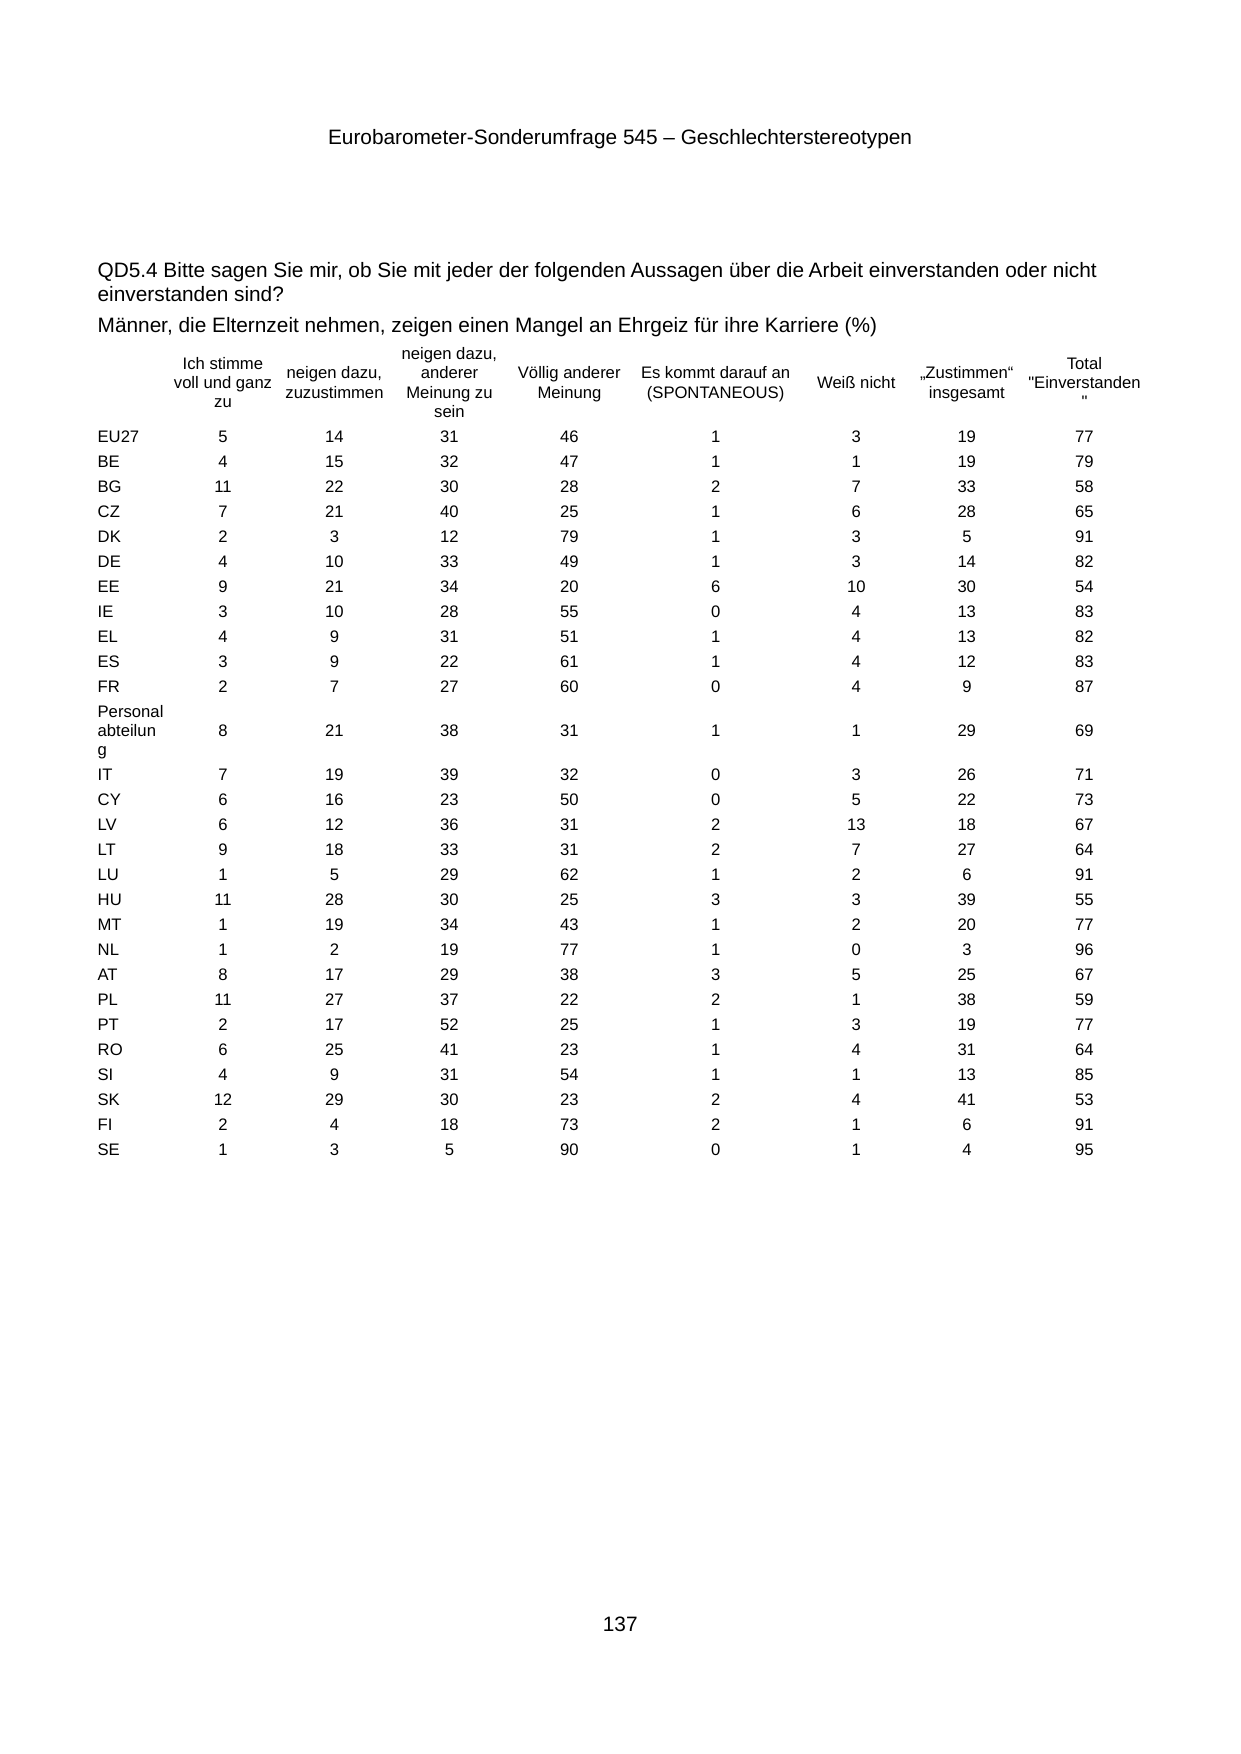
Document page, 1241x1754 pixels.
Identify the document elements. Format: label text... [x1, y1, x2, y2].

table_cell 30 [389, 1087, 509, 1112]
table_cell 31 [910, 1037, 1023, 1062]
table_cell 13 [910, 624, 1023, 649]
table_cell 77 [1023, 912, 1146, 937]
table_cell 77 [1023, 1012, 1146, 1037]
table_cell 0 [802, 937, 910, 962]
table_cell 46 [509, 424, 629, 449]
table_cell 1 [629, 699, 802, 762]
table_cell 29 [279, 1087, 389, 1112]
table_cell 25 [509, 887, 629, 912]
table_cell LV [95, 812, 166, 837]
table_cell PT [95, 1012, 166, 1037]
table_cell 41 [389, 1037, 509, 1062]
table_cell IE [95, 599, 166, 624]
table_cell 8 [166, 699, 279, 762]
table_cell 5 [802, 962, 910, 987]
table_cell DK [95, 524, 166, 549]
table_cell 23 [509, 1037, 629, 1062]
table_cell 4 [166, 624, 279, 649]
table_cell PL [95, 987, 166, 1012]
table_cell 14 [279, 424, 389, 449]
table_cell LU [95, 862, 166, 887]
table_cell 3 [802, 887, 910, 912]
table_cell 1 [629, 862, 802, 887]
table_cell 90 [509, 1137, 629, 1162]
table_cell 2 [166, 1112, 279, 1137]
table_cell 43 [509, 912, 629, 937]
table_cell 21 [279, 699, 389, 762]
table_cell EE [95, 574, 166, 599]
table_cell 83 [1023, 599, 1146, 624]
table_cell 12 [389, 524, 509, 549]
table_cell 19 [910, 449, 1023, 474]
table_cell 2 [166, 524, 279, 549]
table_cell 4 [802, 1037, 910, 1062]
table_cell DE [95, 549, 166, 574]
table_cell 47 [509, 449, 629, 474]
table_cell 34 [389, 574, 509, 599]
table_cell 30 [389, 887, 509, 912]
table_cell 2 [629, 812, 802, 837]
table_cell 60 [509, 674, 629, 699]
table_cell 31 [389, 1062, 509, 1087]
table_cell 15 [279, 449, 389, 474]
table_cell 3 [279, 1137, 389, 1162]
table_cell 87 [1023, 674, 1146, 699]
table_cell 6 [629, 574, 802, 599]
table_cell 3 [802, 1012, 910, 1037]
table_cell 96 [1023, 937, 1146, 962]
table_cell 1 [629, 624, 802, 649]
table_cell 1 [166, 937, 279, 962]
table_cell MT [95, 912, 166, 937]
table_cell 3 [166, 649, 279, 674]
table_cell 0 [629, 762, 802, 787]
table_cell 10 [802, 574, 910, 599]
table_cell 73 [509, 1112, 629, 1137]
table_cell 19 [910, 1012, 1023, 1037]
table_cell 0 [629, 674, 802, 699]
table_cell 25 [910, 962, 1023, 987]
table_cell 54 [509, 1062, 629, 1087]
table_cell Personalabteilung [95, 699, 166, 762]
table_header QD5.4 Bitte sagen Sie mir, ob Sie mit jeder der folgenden Aussagen über die Arbeit einverstanden oder nicht einverstanden sind? [95, 255, 1146, 309]
table_cell 54 [1023, 574, 1146, 599]
table_cell EU27 [95, 424, 166, 449]
table_cell 27 [279, 987, 389, 1012]
table_cell 3 [802, 524, 910, 549]
table_cell 1 [802, 987, 910, 1012]
table_cell 6 [910, 1112, 1023, 1137]
table_cell 69 [1023, 699, 1146, 762]
table_cell RO [95, 1037, 166, 1062]
table_cell LT [95, 837, 166, 862]
table_cell 31 [509, 812, 629, 837]
table_cell 33 [910, 474, 1023, 499]
table_cell 37 [389, 987, 509, 1012]
table_cell 1 [629, 1037, 802, 1062]
table_cell 33 [389, 549, 509, 574]
table_cell 3 [629, 887, 802, 912]
table_cell FR [95, 674, 166, 699]
table_cell 22 [910, 787, 1023, 812]
table_cell 0 [629, 599, 802, 624]
table_cell 3 [629, 962, 802, 987]
table_cell 1 [629, 912, 802, 937]
table_cell 7 [166, 499, 279, 524]
table_cell 28 [509, 474, 629, 499]
table_cell HU [95, 887, 166, 912]
table_cell 65 [1023, 499, 1146, 524]
table_cell 79 [1023, 449, 1146, 474]
table_cell SI [95, 1062, 166, 1087]
table_cell 18 [279, 837, 389, 862]
table_cell 91 [1023, 524, 1146, 549]
table_cell 82 [1023, 549, 1146, 574]
table_cell 20 [509, 574, 629, 599]
table_cell 28 [389, 599, 509, 624]
table_cell 4 [802, 649, 910, 674]
table_cell 9 [279, 624, 389, 649]
table_cell 1 [166, 862, 279, 887]
table_cell 50 [509, 787, 629, 812]
table_cell 9 [279, 1062, 389, 1087]
table_cell ES [95, 649, 166, 674]
table_cell 77 [509, 937, 629, 962]
table_cell 40 [389, 499, 509, 524]
table_cell 21 [279, 574, 389, 599]
table_cell [95, 341, 166, 424]
table_cell 39 [910, 887, 1023, 912]
table_cell 53 [1023, 1087, 1146, 1112]
table_cell 9 [279, 649, 389, 674]
table_cell 73 [1023, 787, 1146, 812]
table_cell 25 [279, 1037, 389, 1062]
table_cell 2 [166, 674, 279, 699]
table_cell 83 [1023, 649, 1146, 674]
table_cell 6 [802, 499, 910, 524]
table_cell 1 [629, 1012, 802, 1037]
table_cell Völlig anderer Meinung [509, 341, 629, 424]
table_cell 1 [802, 699, 910, 762]
table_cell 5 [279, 862, 389, 887]
table_cell 49 [509, 549, 629, 574]
table_cell 5 [910, 524, 1023, 549]
table_cell 4 [802, 624, 910, 649]
table_cell 4 [802, 1087, 910, 1112]
table_cell 19 [279, 762, 389, 787]
table_cell 67 [1023, 962, 1146, 987]
table_cell 95 [1023, 1137, 1146, 1162]
table_cell 13 [910, 599, 1023, 624]
table_cell SE [95, 1137, 166, 1162]
table_cell 5 [166, 424, 279, 449]
table_cell 77 [1023, 424, 1146, 449]
table_cell 7 [802, 474, 910, 499]
table_cell 17 [279, 962, 389, 987]
table_cell 1 [802, 449, 910, 474]
table_cell 29 [910, 699, 1023, 762]
table_cell 82 [1023, 624, 1146, 649]
table_cell 2 [629, 987, 802, 1012]
table_cell 59 [1023, 987, 1146, 1012]
table_cell 22 [279, 474, 389, 499]
table_cell 16 [279, 787, 389, 812]
table_cell 21 [279, 499, 389, 524]
table_cell 0 [629, 1137, 802, 1162]
table_cell 17 [279, 1012, 389, 1037]
table_cell 2 [279, 937, 389, 962]
table_cell 5 [802, 787, 910, 812]
table_cell 22 [389, 649, 509, 674]
table_cell 1 [629, 499, 802, 524]
table_cell Total "Einverstanden" [1023, 341, 1146, 424]
table_cell 32 [509, 762, 629, 787]
table_cell 61 [509, 649, 629, 674]
table_cell CY [95, 787, 166, 812]
table_cell 62 [509, 862, 629, 887]
table_cell 64 [1023, 1037, 1146, 1062]
table_cell 31 [389, 424, 509, 449]
table_cell 36 [389, 812, 509, 837]
table_cell 3 [802, 424, 910, 449]
table_cell 1 [629, 649, 802, 674]
table_cell 12 [910, 649, 1023, 674]
table_cell 38 [910, 987, 1023, 1012]
table_cell 91 [1023, 1112, 1146, 1137]
table_cell neigen dazu, anderer Meinung zu sein [389, 341, 509, 424]
table_cell SK [95, 1087, 166, 1112]
table_cell 31 [389, 624, 509, 649]
table_cell 18 [389, 1112, 509, 1137]
table_cell 20 [910, 912, 1023, 937]
table_cell 26 [910, 762, 1023, 787]
table_cell 34 [389, 912, 509, 937]
table_cell 25 [509, 1012, 629, 1037]
table_cell 6 [166, 812, 279, 837]
table_cell 18 [910, 812, 1023, 837]
table_cell 91 [1023, 862, 1146, 887]
table_cell 1 [629, 549, 802, 574]
table_cell 9 [166, 837, 279, 862]
table_cell 4 [802, 674, 910, 699]
table_cell 1 [166, 912, 279, 937]
table_cell 30 [389, 474, 509, 499]
table_cell 71 [1023, 762, 1146, 787]
table_cell 1 [802, 1112, 910, 1137]
table_cell 7 [279, 674, 389, 699]
table_cell 6 [166, 1037, 279, 1062]
table_cell 28 [279, 887, 389, 912]
table_cell 14 [910, 549, 1023, 574]
table_cell 5 [389, 1137, 509, 1162]
table_cell EL [95, 624, 166, 649]
table_cell 23 [389, 787, 509, 812]
table_cell 29 [389, 862, 509, 887]
table_cell 38 [389, 699, 509, 762]
table_cell 2 [629, 474, 802, 499]
table_cell „Zustimmen“ insgesamt [910, 341, 1023, 424]
table_cell FI [95, 1112, 166, 1137]
table_cell 3 [802, 549, 910, 574]
table_cell 7 [166, 762, 279, 787]
table_cell 19 [910, 424, 1023, 449]
table_cell neigen dazu, zuzustimmen [279, 341, 389, 424]
table_cell 7 [802, 837, 910, 862]
table_cell 67 [1023, 812, 1146, 837]
table_cell 1 [629, 937, 802, 962]
table_cell 25 [509, 499, 629, 524]
table_cell 31 [509, 699, 629, 762]
table_cell 58 [1023, 474, 1146, 499]
table_cell 2 [166, 1012, 279, 1037]
table_cell 30 [910, 574, 1023, 599]
table_cell 1 [802, 1062, 910, 1087]
table_cell 38 [509, 962, 629, 987]
table_cell Ich stimme voll und ganz zu [166, 341, 279, 424]
table_cell 64 [1023, 837, 1146, 862]
table_cell 19 [279, 912, 389, 937]
table_cell 4 [166, 549, 279, 574]
table_cell 33 [389, 837, 509, 862]
table_cell 22 [509, 987, 629, 1012]
table_cell 3 [166, 599, 279, 624]
table_cell 2 [629, 1112, 802, 1137]
table_cell 2 [629, 837, 802, 862]
table_cell 1 [629, 424, 802, 449]
table_cell 2 [802, 862, 910, 887]
table_cell 9 [910, 674, 1023, 699]
table_cell 55 [1023, 887, 1146, 912]
table_cell BE [95, 449, 166, 474]
table_cell 31 [509, 837, 629, 862]
table_cell 13 [910, 1062, 1023, 1087]
table_cell 11 [166, 474, 279, 499]
table_cell 28 [910, 499, 1023, 524]
table_cell 12 [166, 1087, 279, 1112]
table_cell 2 [629, 1087, 802, 1112]
table_cell NL [95, 937, 166, 962]
table_cell 4 [279, 1112, 389, 1137]
table_cell 1 [166, 1137, 279, 1162]
table_cell 12 [279, 812, 389, 837]
table_cell 13 [802, 812, 910, 837]
table_cell 27 [910, 837, 1023, 862]
table_cell 2 [802, 912, 910, 937]
table_cell 8 [166, 962, 279, 987]
table_cell 9 [166, 574, 279, 599]
table_cell 4 [166, 1062, 279, 1087]
table_cell 4 [166, 449, 279, 474]
table_cell 39 [389, 762, 509, 787]
table_cell Weiß nicht [802, 341, 910, 424]
table_cell 55 [509, 599, 629, 624]
table_cell 23 [509, 1087, 629, 1112]
table_cell 4 [910, 1137, 1023, 1162]
table_cell 32 [389, 449, 509, 474]
table_cell CZ [95, 499, 166, 524]
table_cell 6 [910, 862, 1023, 887]
table_cell 3 [279, 524, 389, 549]
table_cell 11 [166, 987, 279, 1012]
table_cell 4 [802, 599, 910, 624]
table_cell 52 [389, 1012, 509, 1037]
table_cell 3 [910, 937, 1023, 962]
table_cell Männer, die Elternzeit nehmen, zeigen einen Mangel an Ehrgeiz für ihre Karriere (%) [95, 309, 1146, 341]
table_cell 3 [802, 762, 910, 787]
table_cell AT [95, 962, 166, 987]
table_cell 10 [279, 549, 389, 574]
table_cell 1 [629, 449, 802, 474]
table_cell BG [95, 474, 166, 499]
table_cell 11 [166, 887, 279, 912]
table_cell 1 [629, 1062, 802, 1087]
table_cell 29 [389, 962, 509, 987]
table_cell Es kommt darauf an (SPONTANEOUS) [629, 341, 802, 424]
table_cell 79 [509, 524, 629, 549]
table_cell 19 [389, 937, 509, 962]
table_cell 10 [279, 599, 389, 624]
table_cell 51 [509, 624, 629, 649]
table_cell 41 [910, 1087, 1023, 1112]
table_cell IT [95, 762, 166, 787]
table_cell 0 [629, 787, 802, 812]
table_cell 1 [802, 1137, 910, 1162]
table_cell 6 [166, 787, 279, 812]
table_cell 27 [389, 674, 509, 699]
table_cell 1 [629, 524, 802, 549]
table_cell 85 [1023, 1062, 1146, 1087]
